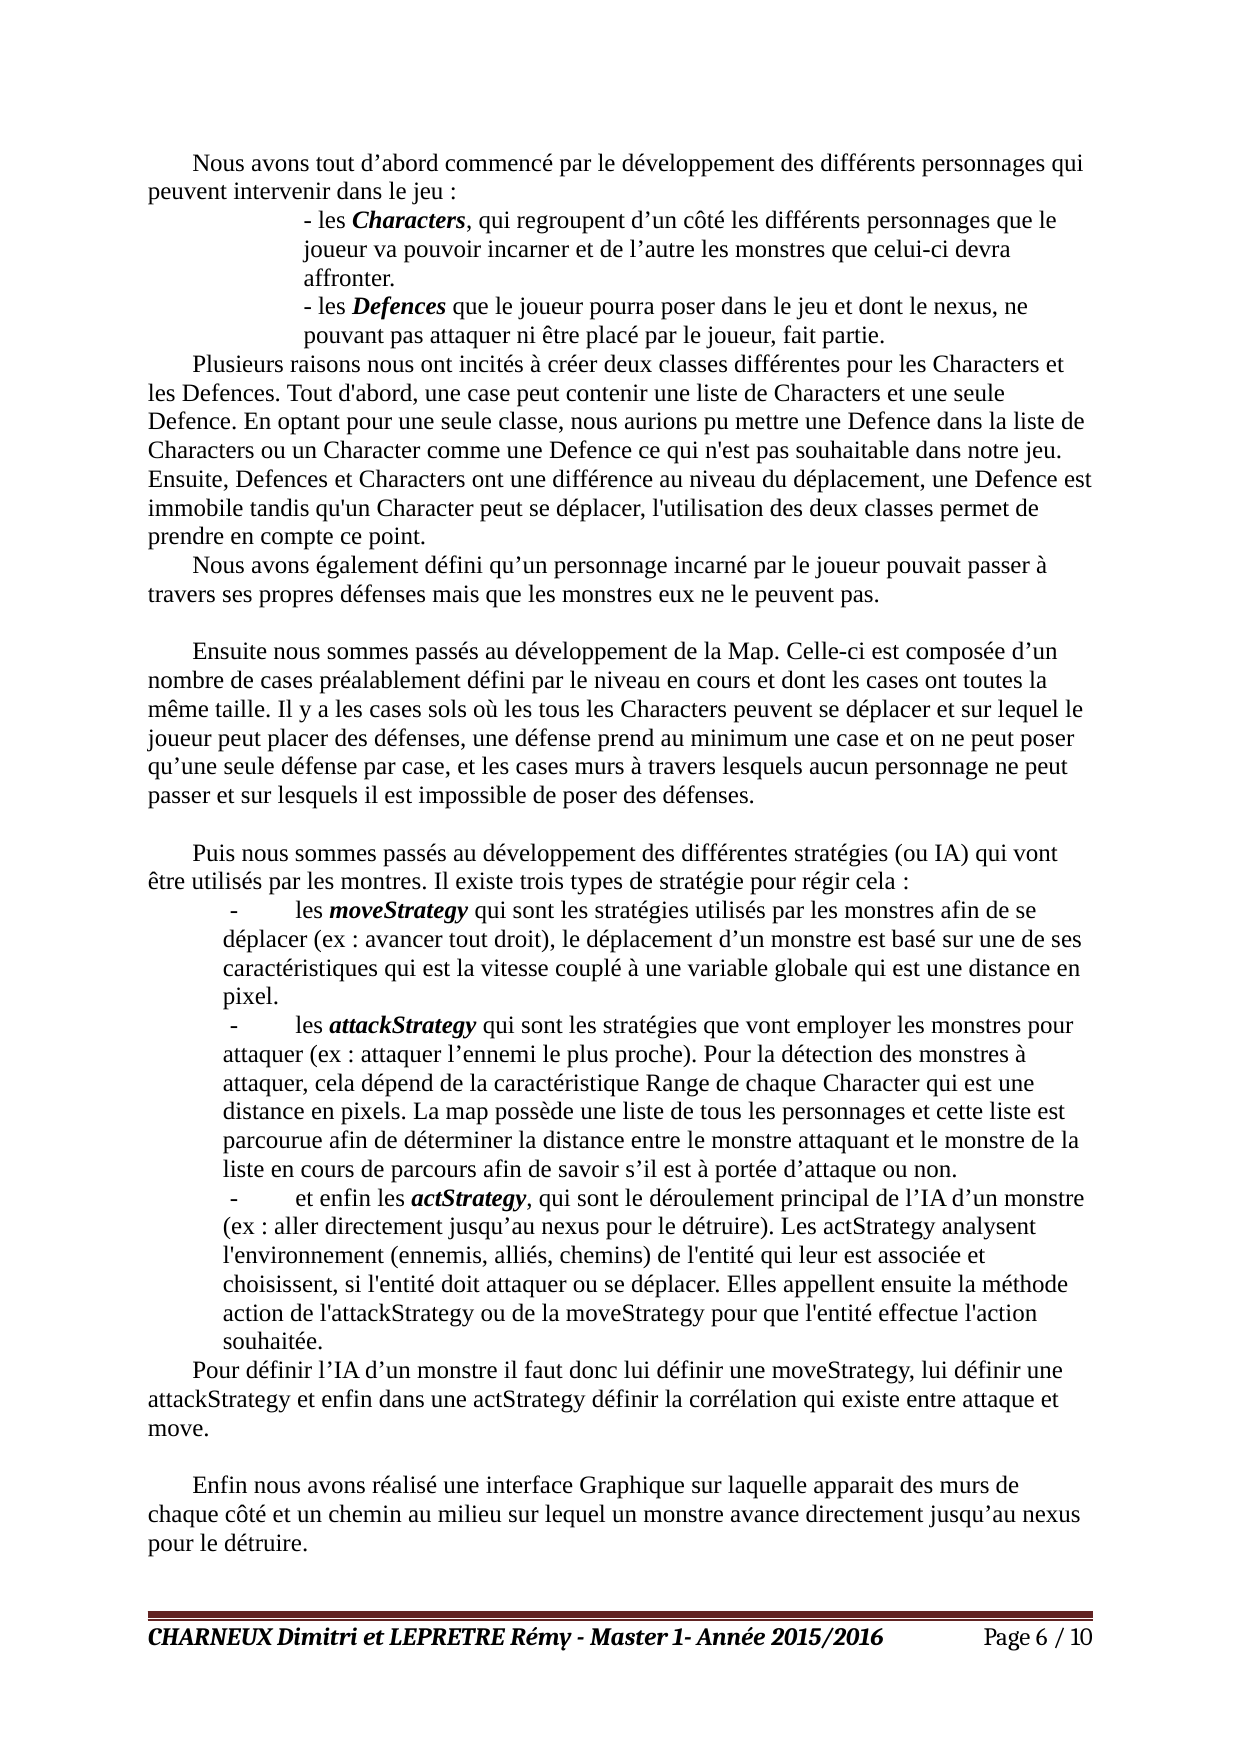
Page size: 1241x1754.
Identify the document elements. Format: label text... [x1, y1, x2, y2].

text Nous avons également défini qu’un personnage incarné par le joueur pouvait passer à travers ses propres défenses mais que les monstres eux ne le peuvent pas. [148, 550, 1093, 608]
text Enfin nous avons réalisé une interface Graphique sur laquelle apparait des murs de chaque côté et un chemin au milieu sur lequel un monstre avance directement jusqu’au nexus pour le détruire. [148, 1470, 1093, 1556]
text Puis nous sommes passés au développement des différentes stratégies (ou IA) qui vont être utilisés par les montres. Il existe trois types de stratégie pour régir cela : [148, 838, 1093, 895]
list - les Defences que le joueur pourra poser dans le jeu et dont le nexus, ne pouvant pas attaquer ni être placé par le joueur, fait partie. [303, 291, 1093, 349]
list - les Characters, qui regroupent d’un côté les différents personnages que le joueur va pouvoir incarner et de l’autre les monstres que celui-ci devra affronter. [303, 205, 1093, 291]
text Nous avons tout d’abord commencé par le développement des différents personnages qui peuvent intervenir dans le jeu : [148, 148, 1093, 205]
text Ensuite nous sommes passés au développement de la Map. Celle-ci est composée d’un nombre de cases préalablement défini par le niveau en cours et dont les cases ont toutes la même taille. Il y a les cases sols où les tous les Characters peuvent se déplacer et sur lequel le joueur peut placer des défenses, une défense prend au minimum une case et on ne peut poser qu’une seule défense par case, et les cases murs à travers lesquels aucun personnage ne peut passer et sur lesquels il est impossible de poser des défenses. [148, 636, 1093, 809]
list et enfin les actStrategy, qui sont le déroulement principal de l’IA d’un monstre (ex : aller directement jusqu’au nexus pour le détruire). Les actStrategy analysent l'environnement (ennemis, alliés, chemins) de l'entité qui leur est associée et choisissent, si l'entité doit attaquer ou se déplacer. Elles appellent ensuite la méthode action de l'attackStrategy ou de la moveStrategy pour que l'entité effectue l'action souhaitée. [223, 1183, 1093, 1355]
text Plusieurs raisons nous ont incités à créer deux classes différentes pour les Characters et les Defences. Tout d'abord, une case peut contenir une liste de Characters et une seule Defence. En optant pour une seule classe, nous aurions pu mettre une Defence dans la liste de Characters ou un Character comme une Defence ce qui n'est pas souhaitable dans notre jeu. Ensuite, Defences et Characters ont une différence au niveau du déplacement, une Defence est immobile tandis qu'un Character peut se déplacer, l'utilisation des deux classes permet de prendre en compte ce point. [148, 349, 1093, 550]
list les moveStrategy qui sont les stratégies utilisés par les monstres afin de se déplacer (ex : avancer tout droit), le déplacement d’un monstre est basé sur une de ses caractéristiques qui est la vitesse couplé à une variable globale qui est une distance en pixel. [223, 895, 1093, 1010]
list les attackStrategy qui sont les stratégies que vont employer les monstres pour attaquer (ex : attaquer l’ennemi le plus proche). Pour la détection des monstres à attaquer, cela dépend de la caractéristique Range de chaque Character qui est une distance en pixels. La map possède une liste de tous les personnages et cette liste est parcourue afin de déterminer la distance entre le monstre attaquant et le monstre de la liste en cours de parcours afin de savoir s’il est à portée d’attaque ou non. [223, 1010, 1093, 1183]
text Pour définir l’IA d’un monstre il faut donc lui définir une moveStrategy, lui définir une attackStrategy et enfin dans une actStrategy définir la corrélation qui existe entre attaque et move. [148, 1355, 1093, 1441]
